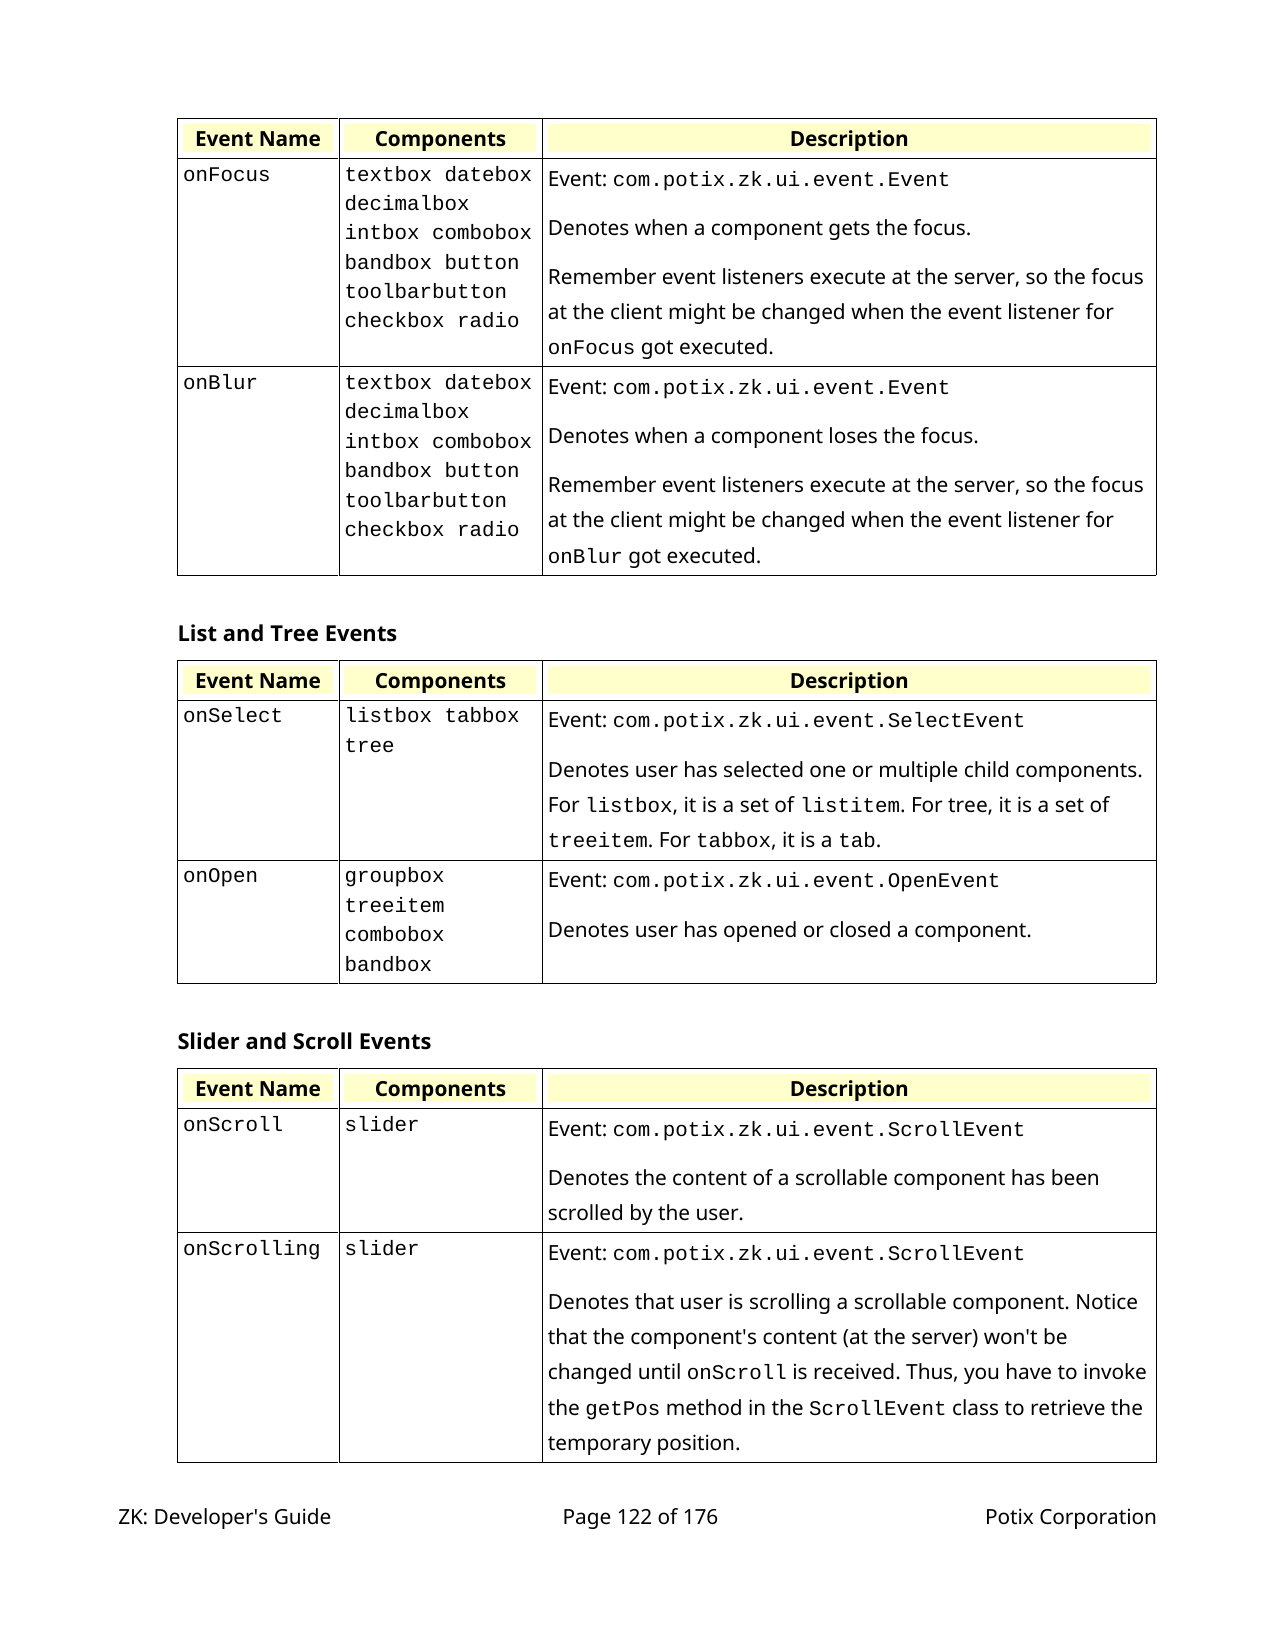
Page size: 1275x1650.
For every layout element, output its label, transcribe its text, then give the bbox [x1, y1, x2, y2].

table_header Components [340, 119, 542, 158]
table_cell onScrolling [178, 1233, 338, 1462]
table_header Description [543, 119, 1156, 158]
table_cell textbox datebox decimalbox intbox combobox bandbox button toolbarbutton checkbox radio [340, 367, 542, 575]
table_cell onBlur [178, 367, 338, 575]
table_header Components [340, 1069, 542, 1108]
subtitle List and Tree Events [177, 618, 1157, 648]
table_cell groupbox treeitem combobox bandbox [340, 861, 542, 983]
table_cell onSelect [178, 701, 338, 860]
table_cell onOpen [178, 861, 338, 983]
table_header Components [340, 661, 542, 700]
table_header Description [543, 1069, 1156, 1108]
table_cell Event: com.potix.zk.ui.event.Event Denotes when a component loses the focus. Remember event listeners execute at the server, so the focus at the client might be changed when the event listener for onBlur got executed. [543, 367, 1156, 575]
subtitle Slider and Scroll Events [177, 1026, 1157, 1056]
table_cell Event: com.potix.zk.ui.event.Event Denotes when a component gets the focus. Remember event listeners execute at the server, so the focus at the client might be changed when the event listener for onFocus got executed. [543, 159, 1156, 366]
table_cell onScroll [178, 1109, 338, 1232]
table_cell Event: com.potix.zk.ui.event.OpenEvent Denotes user has opened or closed a component. [543, 861, 1156, 983]
table_header Event Name [178, 1069, 338, 1108]
table_cell slider [340, 1109, 542, 1232]
table_cell onFocus [178, 159, 338, 366]
table_header Event Name [178, 661, 338, 700]
table_header Description [543, 661, 1156, 700]
table_cell Event: com.potix.zk.ui.event.ScrollEvent Denotes that user is scrolling a scrollable component. Notice that the component's content (at the server) won't be changed until onScroll is received. Thus, you have to invoke the getPos method in the ScrollEvent class to retrieve the temporary position. [543, 1233, 1156, 1462]
table_cell Event: com.potix.zk.ui.event.SelectEvent Denotes user has selected one or multiple child components. For listbox, it is a set of listitem. For tree, it is a set of treeitem. For tabbox, it is a tab. [543, 701, 1156, 860]
table_header Event Name [178, 119, 338, 158]
table_cell Event: com.potix.zk.ui.event.ScrollEvent Denotes the content of a scrollable component has been scrolled by the user. [543, 1109, 1156, 1232]
table_cell textbox datebox decimalbox intbox combobox bandbox button toolbarbutton checkbox radio [340, 159, 542, 366]
table_cell slider [340, 1233, 542, 1462]
table_cell listbox tabbox tree [340, 701, 542, 860]
